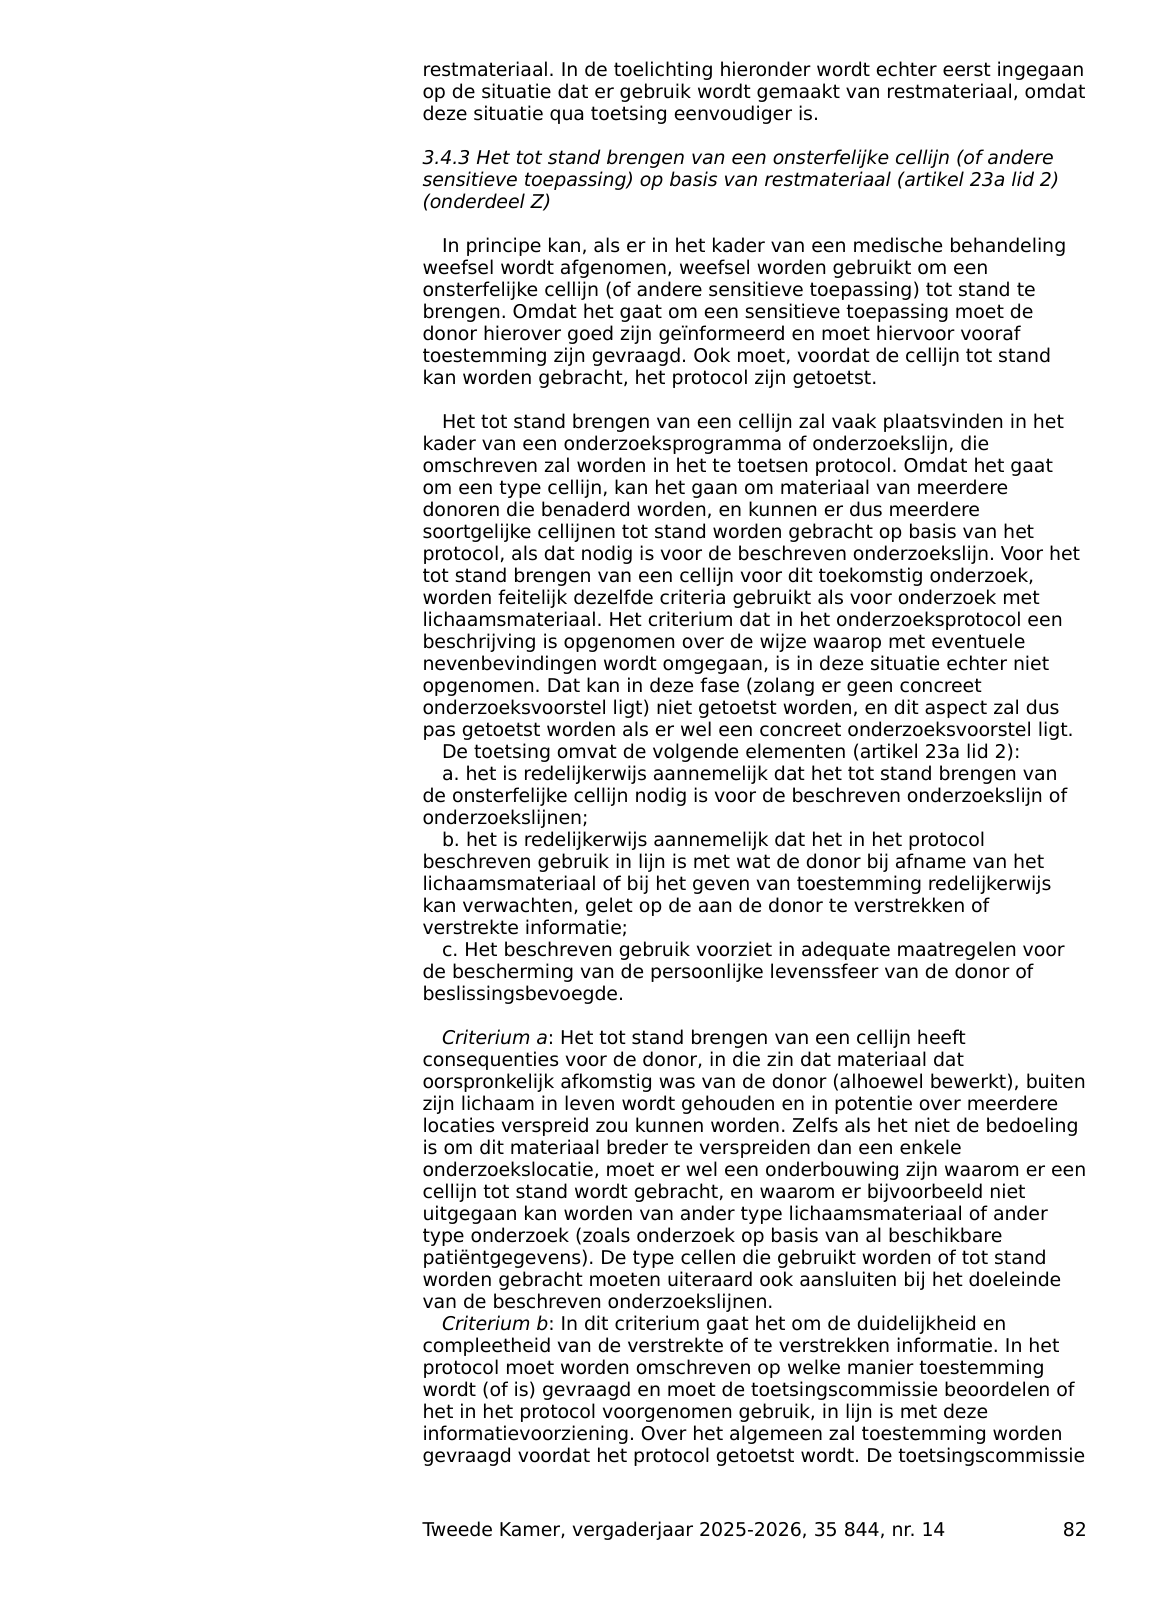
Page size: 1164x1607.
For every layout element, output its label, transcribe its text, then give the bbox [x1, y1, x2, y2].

text a. het is redelijkerwijs aannemelijk dat het tot stand brengen van de onsterfelijke cellijn nodig is voor de beschreven onderzoekslijn of onderzoekslijnen; [422, 763, 1087, 829]
text De toetsing omvat de volgende elementen (artikel 23a lid 2): [422, 741, 1087, 763]
text Het tot stand brengen van een cellijn zal vaak plaatsvinden in het kader van een onderzoeksprogramma of onderzoekslijn, die omschreven zal worden in het te toetsen protocol. Omdat het gaat om een type cellijn, kan het gaan om materiaal van meerdere donoren die benaderd worden, en kunnen er dus meerdere soortgelijke cellijnen tot stand worden gebracht op basis van het protocol, als dat nodig is voor de beschreven onderzoekslijn. Voor het tot stand brengen van een cellijn voor dit toekomstig onderzoek, worden feitelijk dezelfde criteria gebruikt als voor onderzoek met lichaamsmateriaal. Het criterium dat in het onderzoeksprotocol een beschrijving is opgenomen over de wijze waarop met eventuele nevenbevindingen wordt omgegaan, is in deze situatie echter niet opgenomen. Dat kan in deze fase (zolang er geen concreet onderzoeksvoorstel ligt) niet getoetst worden, en dit aspect zal dus pas getoetst worden als er wel een concreet onderzoeksvoorstel ligt. [422, 411, 1087, 741]
text c. Het beschreven gebruik voorziet in adequate maatregelen voor de bescherming van de persoonlijke levenssfeer van de donor of beslissingsbevoegde. [422, 939, 1087, 1005]
text b. het is redelijkerwijs aannemelijk dat het in het protocol beschreven gebruik in lijn is met wat de donor bij afname van het lichaamsmateriaal of bij het geven van toestemming redelijkerwijs kan verwachten, gelet op de aan de donor te verstrekken of verstrekte informatie; [422, 829, 1087, 939]
text Criterium a: Het tot stand brengen van een cellijn heeft consequenties voor de donor, in die zin dat materiaal dat oorspronkelijk afkomstig was van de donor (alhoewel bewerkt), buiten zijn lichaam in leven wordt gehouden en in potentie over meerdere locaties verspreid zou kunnen worden. Zelfs als het niet de bedoeling is om dit materiaal breder te verspreiden dan een enkele onderzoekslocatie, moet er wel een onderbouwing zijn waarom er een cellijn tot stand wordt gebracht, en waarom er bijvoorbeeld niet uitgegaan kan worden van ander type lichaamsmateriaal of ander type onderzoek (zoals onderzoek op basis van al beschikbare patiëntgegevens). De type cellen die gebruikt worden of tot stand worden gebracht moeten uiteraard ook aansluiten bij het doeleinde van de beschreven onderzoekslijnen. [422, 1027, 1087, 1313]
text Criterium b: In dit criterium gaat het om de duidelijkheid en compleetheid van de verstrekte of te verstrekken informatie. In het protocol moet worden omschreven op welke manier toestemming wordt (of is) gevraagd en moet de toetsingscommissie beoordelen of het in het protocol voorgenomen gebruik, in lijn is met deze informatievoorziening. Over het algemeen zal toestemming worden gevraagd voordat het protocol getoetst wordt. De toetsingscommissie [422, 1313, 1087, 1467]
subtitle 3.4.3 Het tot stand brengen van een onsterfelijke cellijn (of andere sensitieve toepassing) op basis van restmateriaal (artikel 23a lid 2) (onderdeel Z) [422, 147, 1087, 213]
text restmateriaal. In de toelichting hieronder wordt echter eerst ingegaan op de situatie dat er gebruik wordt gemaakt van restmateriaal, omdat deze situatie qua toetsing eenvoudiger is. [422, 59, 1087, 125]
text In principe kan, als er in het kader van een medische behandeling weefsel wordt afgenomen, weefsel worden gebruikt om een onsterfelijke cellijn (of andere sensitieve toepassing) tot stand te brengen. Omdat het gaat om een sensitieve toepassing moet de donor hierover goed zijn geïnformeerd en moet hiervoor vooraf toestemming zijn gevraagd. Ook moet, voordat de cellijn tot stand kan worden gebracht, het protocol zijn getoetst. [422, 235, 1087, 389]
